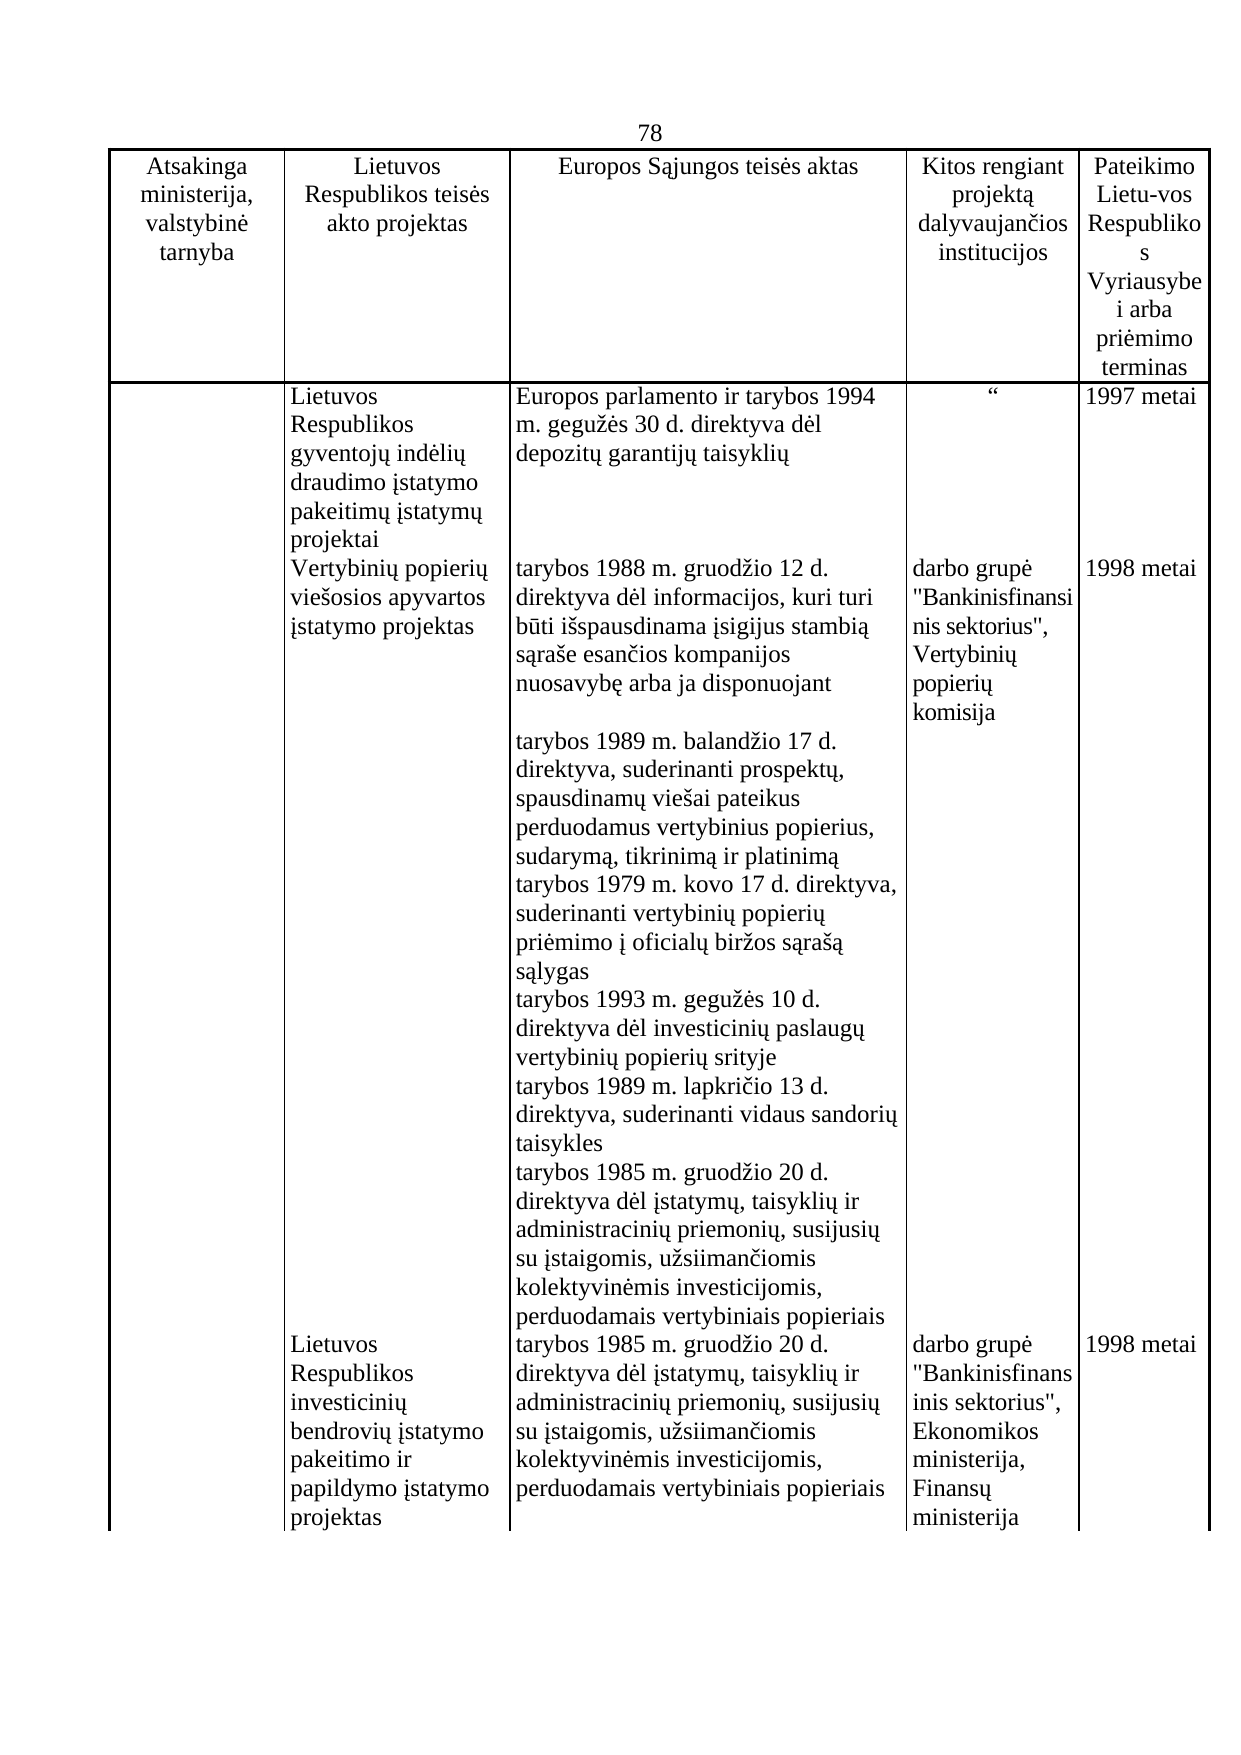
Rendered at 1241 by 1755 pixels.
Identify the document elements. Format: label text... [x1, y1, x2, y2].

table_cell [907, 985, 1078, 1071]
table_cell tarybos 1985 m. gruodžio 20 d. direktyva dėl įstatymų, taisyklių ir administracinių priemonių, susijusių su įstaigomis, užsiimančiomis kolektyvinėmis investicijomis, perduodamais vertybiniais popieriais [511, 1157, 906, 1329]
table_header Europos Sąjungos teisės aktas [511, 151, 906, 381]
table_cell [907, 1071, 1078, 1157]
table_cell [285, 985, 509, 1071]
table_header [1214, 148, 1240, 381]
table_cell [111, 553, 284, 726]
table_header Pateikimo Lietu-vos Respublikos Vyriausybei arba priėmimo terminas [1080, 151, 1208, 381]
table_cell [1080, 985, 1208, 1071]
table_cell [907, 1157, 1078, 1329]
table_cell [1214, 985, 1240, 1071]
table_cell [1080, 870, 1208, 984]
table_cell [1214, 1330, 1240, 1531]
table_cell [111, 1330, 284, 1531]
table_cell darbo grupė "Bankinisfinansinis sektorius", Ekonomikos ministerija, Finansų ministerija [907, 1330, 1078, 1531]
table_cell [111, 1071, 284, 1157]
table_cell [111, 726, 284, 869]
table_cell 1997 metai [1080, 384, 1208, 553]
table_cell [111, 985, 284, 1071]
table_cell [285, 1071, 509, 1157]
table_cell [907, 726, 1078, 869]
table_cell [111, 1157, 284, 1329]
table_cell “ [907, 384, 1078, 553]
table_cell [1214, 726, 1240, 869]
table_cell [285, 726, 509, 869]
table_cell Vertybinių popierių viešosios apyvartos įstatymo projektas [285, 553, 509, 726]
table_cell [111, 384, 284, 553]
table_cell [285, 870, 509, 984]
table_cell [1214, 870, 1240, 984]
table_cell [1214, 553, 1240, 726]
table_cell Lietuvos Respublikos gyventojų indėlių draudimo įstatymo pakeitimų įstatymų projektai [285, 384, 509, 553]
table_cell [111, 870, 284, 984]
table_cell tarybos 1985 m. gruodžio 20 d. direktyva dėl įstatymų, taisyklių ir administracinių priemonių, susijusių su įstaigomis, užsiimančiomis kolektyvinėmis investicijomis, perduodamais vertybiniais popieriais [511, 1330, 906, 1531]
table_cell [1080, 1071, 1208, 1157]
table_cell tarybos 1989 m. balandžio 17 d. direktyva, suderinanti prospektų, spausdinamų viešai pateikus perduodamus vertybinius popierius, sudarymą, tikrinimą ir platinimą [511, 726, 906, 869]
table_cell Europos parlamento ir tarybos 1994 m. gegužės 30 d. direktyva dėl depozitų garantijų taisyklių [511, 384, 906, 553]
table_cell tarybos 1988 m. gruodžio 12 d. direktyva dėl informacijos, kuri turi būti išspausdinama įsigijus stambią sąraše esančios kompanijos nuosavybę arba ja disponuojant [511, 553, 906, 726]
table_cell [907, 870, 1078, 984]
table_cell darbo grupė "Bankinisfinansinis sektorius", Vertybinių popierių komisija [907, 553, 1078, 726]
table_header Atsakinga ministerija, valstybinė tarnyba [111, 151, 284, 381]
table_cell [285, 1157, 509, 1329]
table_header Lietuvos Respublikos teisės akto projektas [285, 151, 509, 381]
table_cell [1080, 1157, 1208, 1329]
table_cell [1214, 381, 1240, 553]
table_cell 1998 metai [1080, 1330, 1208, 1531]
table_cell tarybos 1989 m. lapkričio 13 d. direktyva, suderinanti vidaus sandorių taisykles [511, 1071, 906, 1157]
table_cell Lietuvos Respublikos investicinių bendrovių įstatymo pakeitimo ir papildymo įstatymo projektas [285, 1330, 509, 1531]
table_cell tarybos 1993 m. gegužės 10 d. direktyva dėl investicinių paslaugų vertybinių popierių srityje [511, 985, 906, 1071]
table_cell [1214, 1157, 1240, 1329]
table_cell tarybos 1979 m. kovo 17 d. direktyva, suderinanti vertybinių popierių priėmimo į oficialų biržos sąrašą sąlygas [511, 870, 906, 984]
table_header Kitos rengiant projektą dalyvaujančios institucijos [907, 151, 1078, 381]
table_cell 1998 metai [1080, 553, 1208, 726]
table_cell [1080, 726, 1208, 869]
table_cell [1214, 1071, 1240, 1157]
